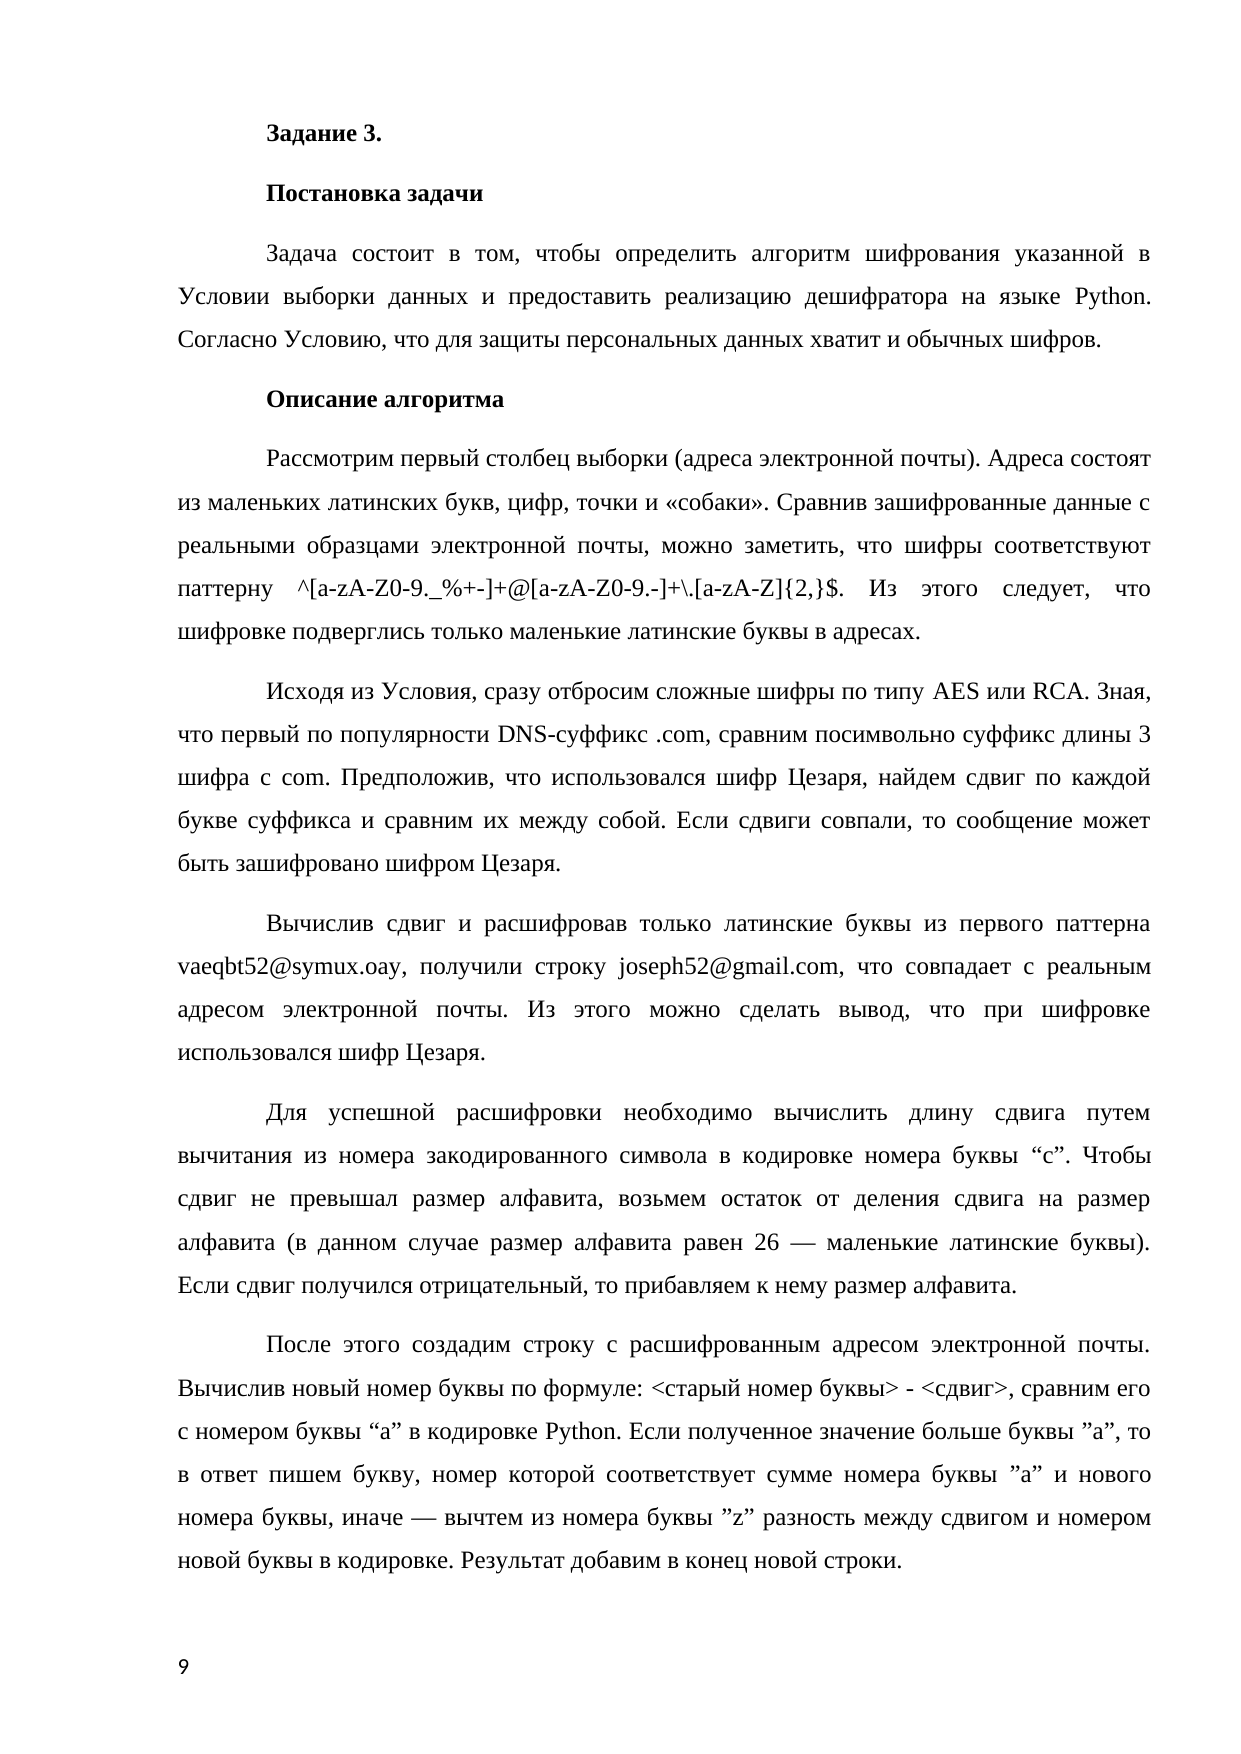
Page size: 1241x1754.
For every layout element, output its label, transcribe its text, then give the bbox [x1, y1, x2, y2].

text Постановка задачи [177, 178, 1152, 207]
text Задание 3. [177, 118, 1152, 147]
text Задача состоит в том, чтобы определить алгоритм шифрования указанной в Условии выборки данных и предоставить реализацию дешифратора на языке Python. Согласно Условию, что для защиты персональных данных хватит и обычных шифров. [177, 238, 1152, 353]
text Для успешной расшифровки необходимо вычислить длину сдвига путем вычитания из номера закодированного символа в кодировке номера буквы “c”. Чтобы сдвиг не превышал размер алфавита, возьмем остаток от деления сдвига на размер алфавита (в данном случае размер алфавита равен 26 — маленькие латинские буквы). Если сдвиг получился отрицательный, то прибавляем к нему размер алфавита. [177, 1097, 1152, 1298]
text Рассмотрим первый столбец выборки (адреса электронной почты). Адреса состоят из маленьких латинских букв, цифр, точки и «собаки». Сравнив зашифрованные данные с реальными образцами электронной почты, можно заметить, что шифры соответствуют паттерну ^[a-zA-Z0-9._%+-]+@[a-zA-Z0-9.-]+\.[a-zA-Z]{2,}$. Из этого следует, что шифровке подверглись только маленькие латинские буквы в адресах. [177, 443, 1152, 645]
text Исходя из Условия, сразу отбросим сложные шифры по типу AES или RCA. Зная, что первый по популярности DNS-суффикс .com, сравним посимвольно суффикс длины 3 шифра с com. Предположив, что использовался шифр Цезаря, найдем сдвиг по каждой букве суффикса и сравним их между собой. Если сдвиги совпали, то сообщение может быть зашифровано шифром Цезаря. [177, 676, 1152, 877]
text После этого создадим строку с расшифрованным адресом электронной почты. Вычислив новый номер буквы по формуле: <старый номер буквы> - <сдвиг>, сравним его с номером буквы “a” в кодировке Python. Если полученное значение больше буквы ”a”, то в ответ пишем букву, номер которой соответствует сумме номера буквы ”a” и нового номера буквы, иначе — вычтем из номера буквы ”z” разность между сдвигом и номером новой буквы в кодировке. Результат добавим в конец новой строки. [177, 1329, 1152, 1574]
text Описание алгоритма [177, 384, 1152, 412]
text Вычислив сдвиг и расшифровав только латинские буквы из первого паттерна vaeqbt52@symux.oay, получили строку joseph52@gmail.com, что совпадает с реальным адресом электронной почты. Из этого можно сделать вывод, что при шифровке использовался шифр Цезаря. [177, 908, 1152, 1066]
